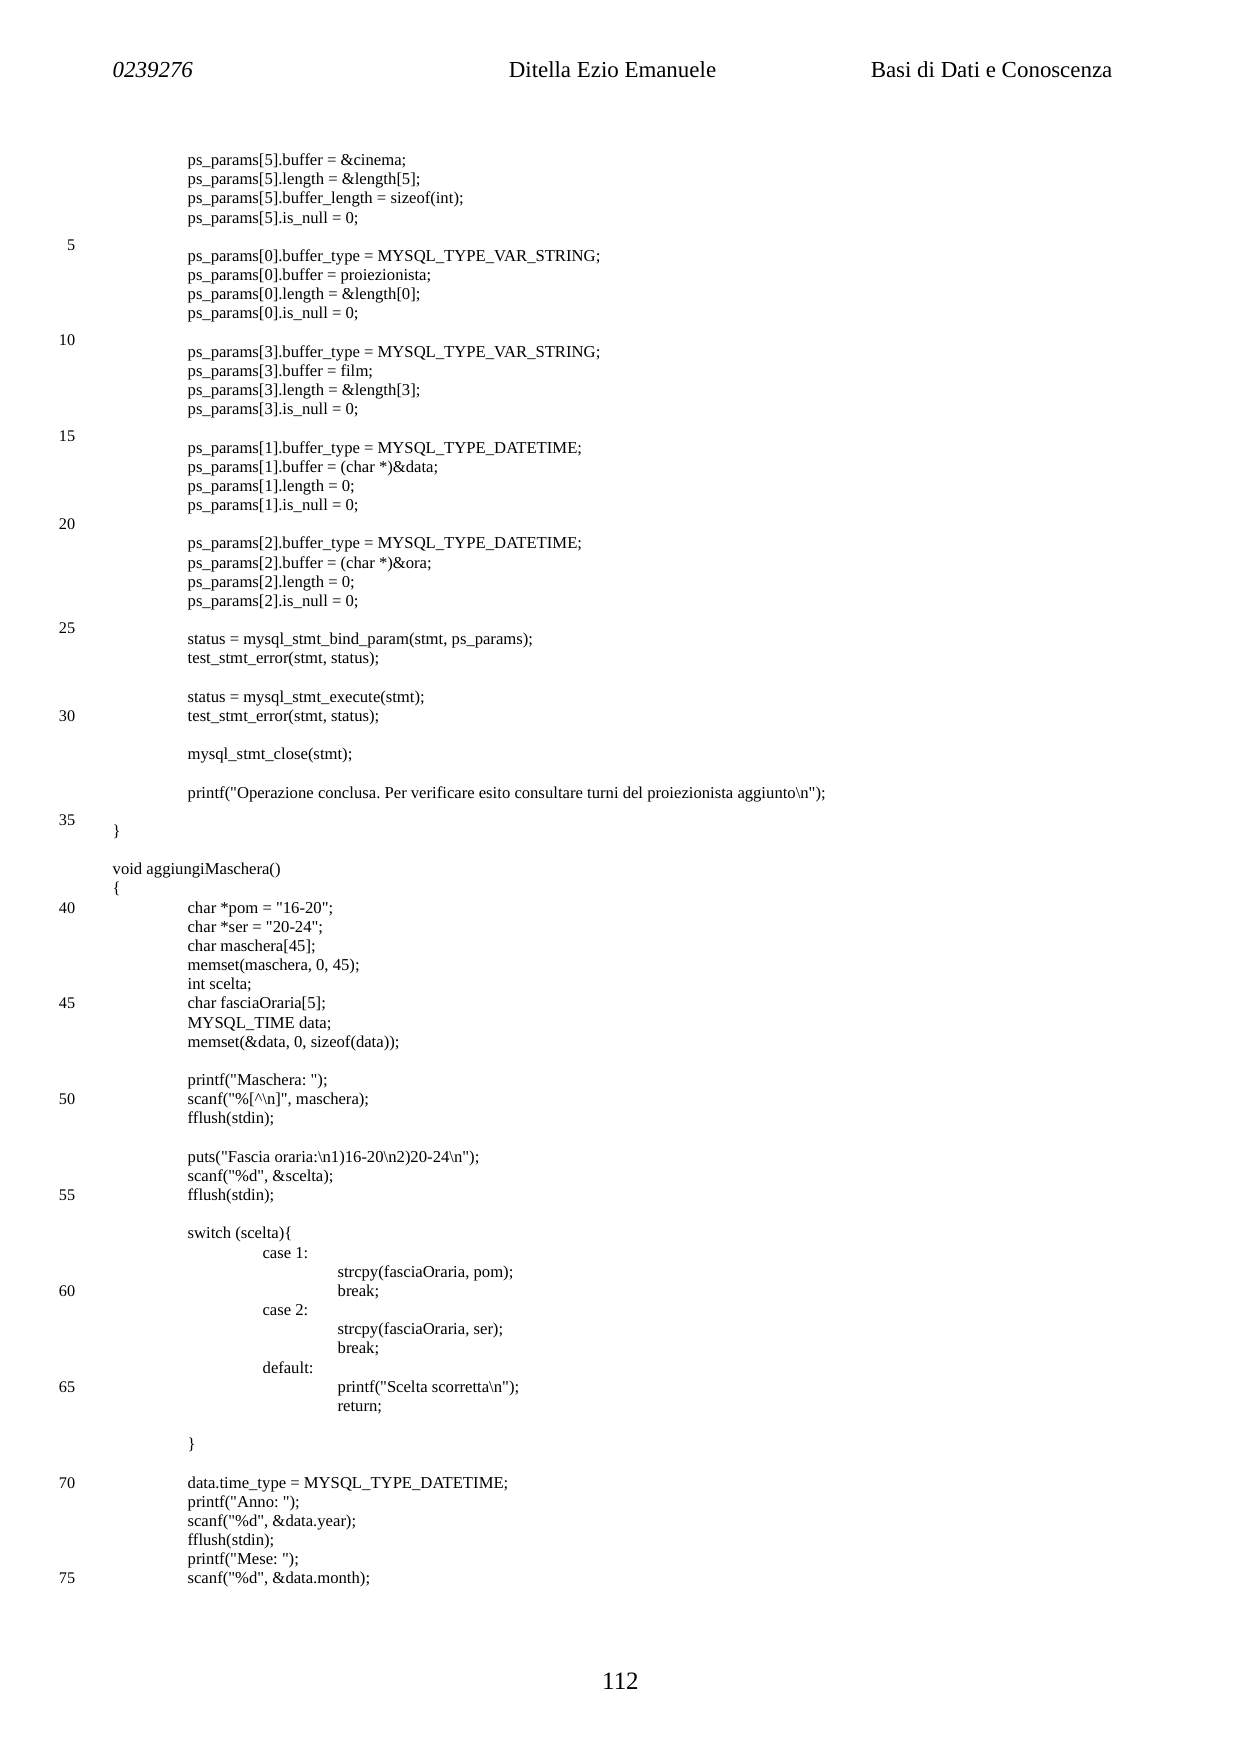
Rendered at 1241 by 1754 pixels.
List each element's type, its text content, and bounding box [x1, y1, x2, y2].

text default: [112, 1357, 1128, 1377]
text ps_params[2].length = 0; [112, 572, 1128, 591]
text ps_params[0].buffer_type = MYSQL_TYPE_VAR_STRING; [112, 246, 1128, 265]
text puts("Fascia oraria:\n1)16-20\n2)20-24\n"); [112, 1147, 1128, 1166]
text ps_params[1].is_null = 0; [112, 495, 1128, 514]
text ps_params[5].buffer_length = sizeof(int); [112, 188, 1128, 207]
text scanf("%[^\n]", maschera); [112, 1089, 1128, 1108]
text char maschera[45]; [112, 936, 1128, 955]
text ps_params[3].length = &length[3]; [112, 380, 1128, 399]
text strcpy(fasciaOraria, ser); [112, 1319, 1128, 1338]
text char *ser = "20-24"; [112, 917, 1128, 936]
text status = mysql_stmt_bind_param(stmt, ps_params); [112, 629, 1128, 648]
text status = mysql_stmt_execute(stmt); [112, 687, 1128, 706]
text fflush(stdin); [112, 1108, 1128, 1127]
text scanf("%d", &data.year); [112, 1511, 1128, 1530]
text ps_params[2].buffer = (char *)&ora; [112, 552, 1128, 572]
text printf("Anno: "); [112, 1492, 1128, 1511]
text fflush(stdin); [112, 1185, 1128, 1204]
text { [112, 878, 1128, 897]
text strcpy(fasciaOraria, pom); [112, 1262, 1128, 1281]
text ps_params[1].buffer_type = MYSQL_TYPE_DATETIME; [112, 437, 1128, 457]
text memset(maschera, 0, 45); [112, 955, 1128, 974]
text ps_params[2].is_null = 0; [112, 591, 1128, 610]
text ps_params[5].length = &length[5]; [112, 169, 1128, 188]
text memset(&data, 0, sizeof(data)); [112, 1032, 1128, 1051]
text case 2: [112, 1300, 1128, 1319]
text } [112, 1434, 1128, 1453]
text MYSQL_TIME data; [112, 1012, 1128, 1032]
text mysql_stmt_close(stmt); [112, 744, 1128, 763]
text break; [112, 1281, 1128, 1300]
text return; [112, 1396, 1128, 1415]
text fflush(stdin); [112, 1530, 1128, 1549]
text printf("Scelta scorretta\n"); [112, 1377, 1128, 1396]
text void aggiungiMaschera() [112, 859, 1128, 878]
text scanf("%d", &data.month); [112, 1568, 1128, 1587]
text char *pom = "16-20"; [112, 897, 1128, 917]
text ps_params[1].length = 0; [112, 476, 1128, 495]
text ps_params[0].length = &length[0]; [112, 284, 1128, 303]
text ps_params[2].buffer_type = MYSQL_TYPE_DATETIME; [112, 533, 1128, 552]
text ps_params[3].buffer = film; [112, 361, 1128, 380]
text ps_params[0].buffer = proiezionista; [112, 265, 1128, 284]
text ps_params[5].is_null = 0; [112, 207, 1128, 227]
text printf("Maschera: "); [112, 1070, 1128, 1089]
text switch (scelta){ [112, 1223, 1128, 1242]
text ps_params[3].buffer_type = MYSQL_TYPE_VAR_STRING; [112, 342, 1128, 361]
text ps_params[5].buffer = &cinema; [112, 150, 1128, 169]
text break; [112, 1338, 1128, 1357]
text } [112, 821, 1128, 840]
text test_stmt_error(stmt, status); [112, 648, 1128, 667]
text scanf("%d", &scelta); [112, 1166, 1128, 1185]
text printf("Mese: "); [112, 1549, 1128, 1568]
text printf("Operazione conclusa. Per verificare esito consultare turni del proiezionista aggiunto\n"); [112, 782, 1128, 802]
text case 1: [112, 1242, 1128, 1262]
text test_stmt_error(stmt, status); [112, 706, 1128, 725]
text char fasciaOraria[5]; [112, 993, 1128, 1012]
text ps_params[0].is_null = 0; [112, 303, 1128, 322]
text int scelta; [112, 974, 1128, 993]
text ps_params[1].buffer = (char *)&data; [112, 457, 1128, 476]
text ps_params[3].is_null = 0; [112, 399, 1128, 418]
text data.time_type = MYSQL_TYPE_DATETIME; [112, 1472, 1128, 1492]
